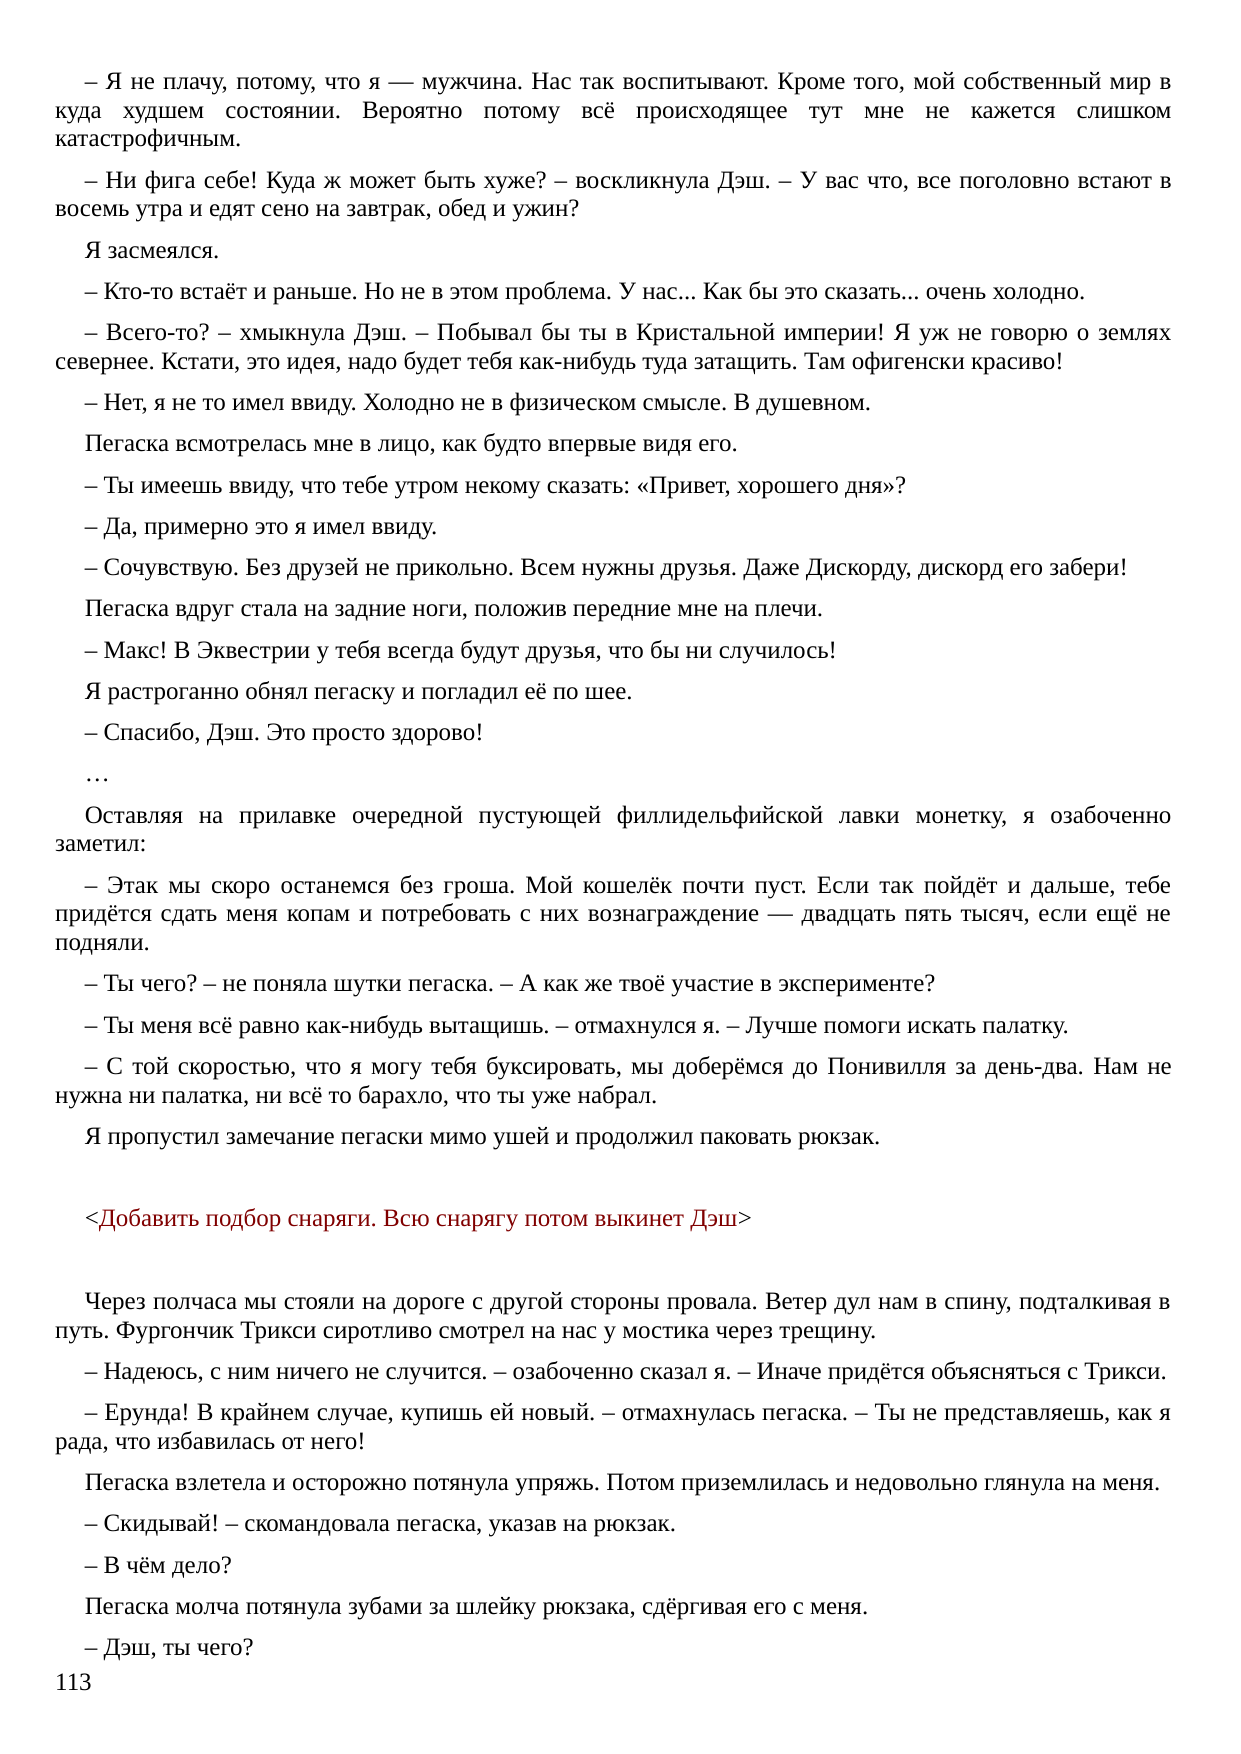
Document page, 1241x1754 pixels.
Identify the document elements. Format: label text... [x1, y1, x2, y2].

text – Спасибо, Дэш. Это просто здорово! [55, 717, 1173, 746]
text – Скидывай! – скомандовала пегаска, указав на рюкзак. [55, 1508, 1173, 1537]
text Я растроганно обнял пегаску и погладил её по шее. [55, 676, 1173, 705]
text – С той скоростью, что я могу тебя буксировать, мы доберёмся до Понивилля за день-два. Нам не нужна ни палатка, ни всё то барахло, что ты уже набрал. [55, 1051, 1173, 1108]
text – Всего-то? – хмыкнула Дэш. – Побывал бы ты в Кристальной империи! Я уж не говорю о землях севернее. Кстати, это идея, надо будет тебя как-нибудь туда затащить. Там офигенски красиво! [55, 317, 1173, 375]
text – Ты меня всё равно как-нибудь вытащишь. – отмахнулся я. – Лучше помоги искать палатку. [55, 1010, 1173, 1038]
text – Кто-то встаёт и раньше. Но не в этом проблема. У нас... Как бы это сказать... очень холодно. [55, 276, 1173, 305]
text – Да, примерно это я имел ввиду. [55, 511, 1173, 540]
text – Макс! В Эквестрии у тебя всегда будут друзья, что бы ни случилось! [55, 635, 1173, 663]
text Я пропустил замечание пегаски мимо ушей и продолжил паковать рюкзак. [55, 1121, 1173, 1150]
text Пегаска молча потянула зубами за шлейку рюкзака, сдёргивая его с меня. [55, 1591, 1173, 1620]
text – Сочувствую. Без друзей не прикольно. Всем нужны друзья. Даже Дискорду, дискорд его забери! [55, 552, 1173, 581]
text – Ерунда! В крайнем случае, купишь ей новый. – отмахнулась пегаска. – Ты не представляешь, как я рада, что избавилась от него! [55, 1397, 1173, 1455]
text Пегаска всмотрелась мне в лицо, как будто впервые видя его. [55, 428, 1173, 457]
text Через полчаса мы стояли на дороге с другой стороны провала. Ветер дул нам в спину, подталкивая в путь. Фургончик Трикси сиротливо смотрел на нас у мостика через трещину. [55, 1286, 1173, 1343]
text – В чём дело? [55, 1550, 1173, 1578]
text – Я не плачу, потому, что я — мужчина. Нас так воспитывают. Кроме того, мой собственный мир в куда худшем состоянии. Вероятно потому всё происходящее тут мне не кажется слишком катастрофичным. [55, 66, 1173, 152]
text – Ты чего? – не поняла шутки пегаска. – А как же твоё участие в эксперименте? [55, 968, 1173, 997]
text <Добавить подбор снаряги. Всю снарягу потом выкинет Дэш> [55, 1203, 1173, 1232]
text Оставляя на прилавке очередной пустующей филлидельфийской лавки монетку, я озабоченно заметил: [55, 800, 1173, 857]
text – Ни фига себе! Куда ж может быть хуже? – воскликнула Дэш. – У вас что, все поголовно встают в восемь утра и едят сено на завтрак, обед и ужин? [55, 165, 1173, 222]
text Пегаска вдруг стала на задние ноги, положив передние мне на плечи. [55, 593, 1173, 622]
text – Дэш, ты чего? [55, 1632, 1173, 1661]
text … [55, 758, 1173, 787]
text – Нет, я не то имел ввиду. Холодно не в физическом смысле. В душевном. [55, 387, 1173, 416]
text Я засмеялся. [55, 235, 1173, 263]
text – Ты имеешь ввиду, что тебе утром некому сказать: «Привет, хорошего дня»? [55, 470, 1173, 498]
text – Этак мы скоро останемся без гроша. Мой кошелёк почти пуст. Если так пойдёт и дальше, тебе придётся сдать меня копам и потребовать с них вознаграждение — двадцать пять тысяч, если ещё не подняли. [55, 870, 1173, 956]
text Пегаска взлетела и осторожно потянула упряжь. Потом приземлилась и недовольно глянула на меня. [55, 1467, 1173, 1496]
text – Надеюсь, с ним ничего не случится. – озабоченно сказал я. – Иначе придётся объясняться с Трикси. [55, 1356, 1173, 1385]
